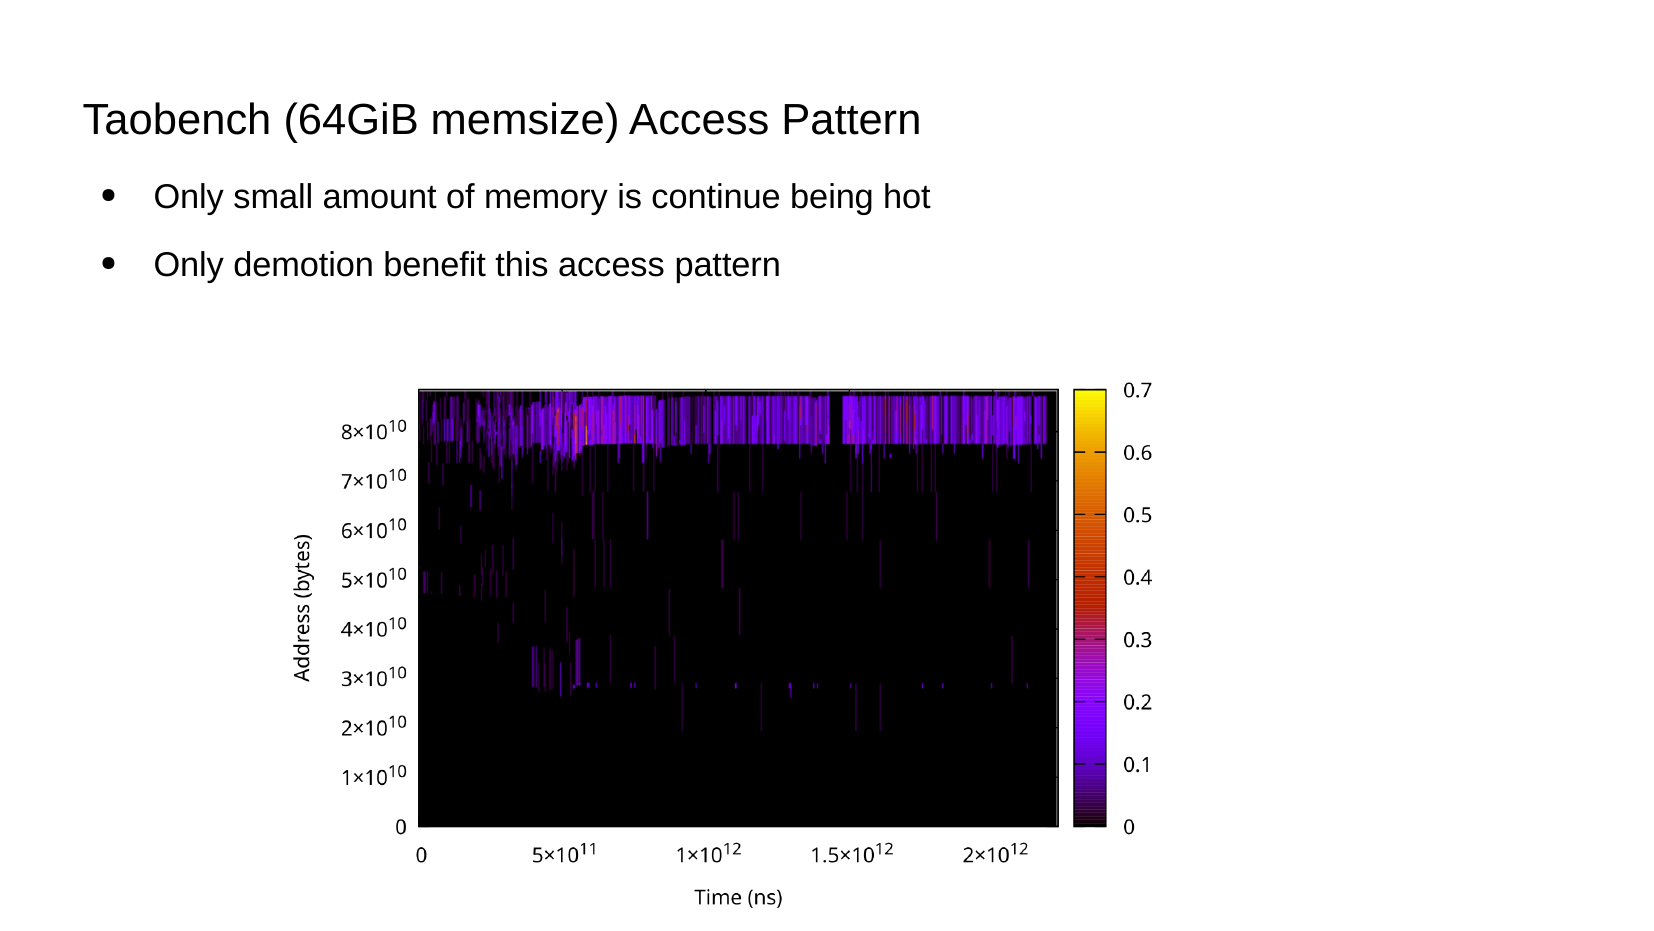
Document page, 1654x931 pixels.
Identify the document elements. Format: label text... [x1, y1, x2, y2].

list Only small amount of memory is continue being hot Only demotion benefit this access pattern [82, 177, 1571, 833]
title Taobench (64GiB memsize) Access Pattern [82, 81, 1571, 157]
picture [287, 373, 1171, 910]
